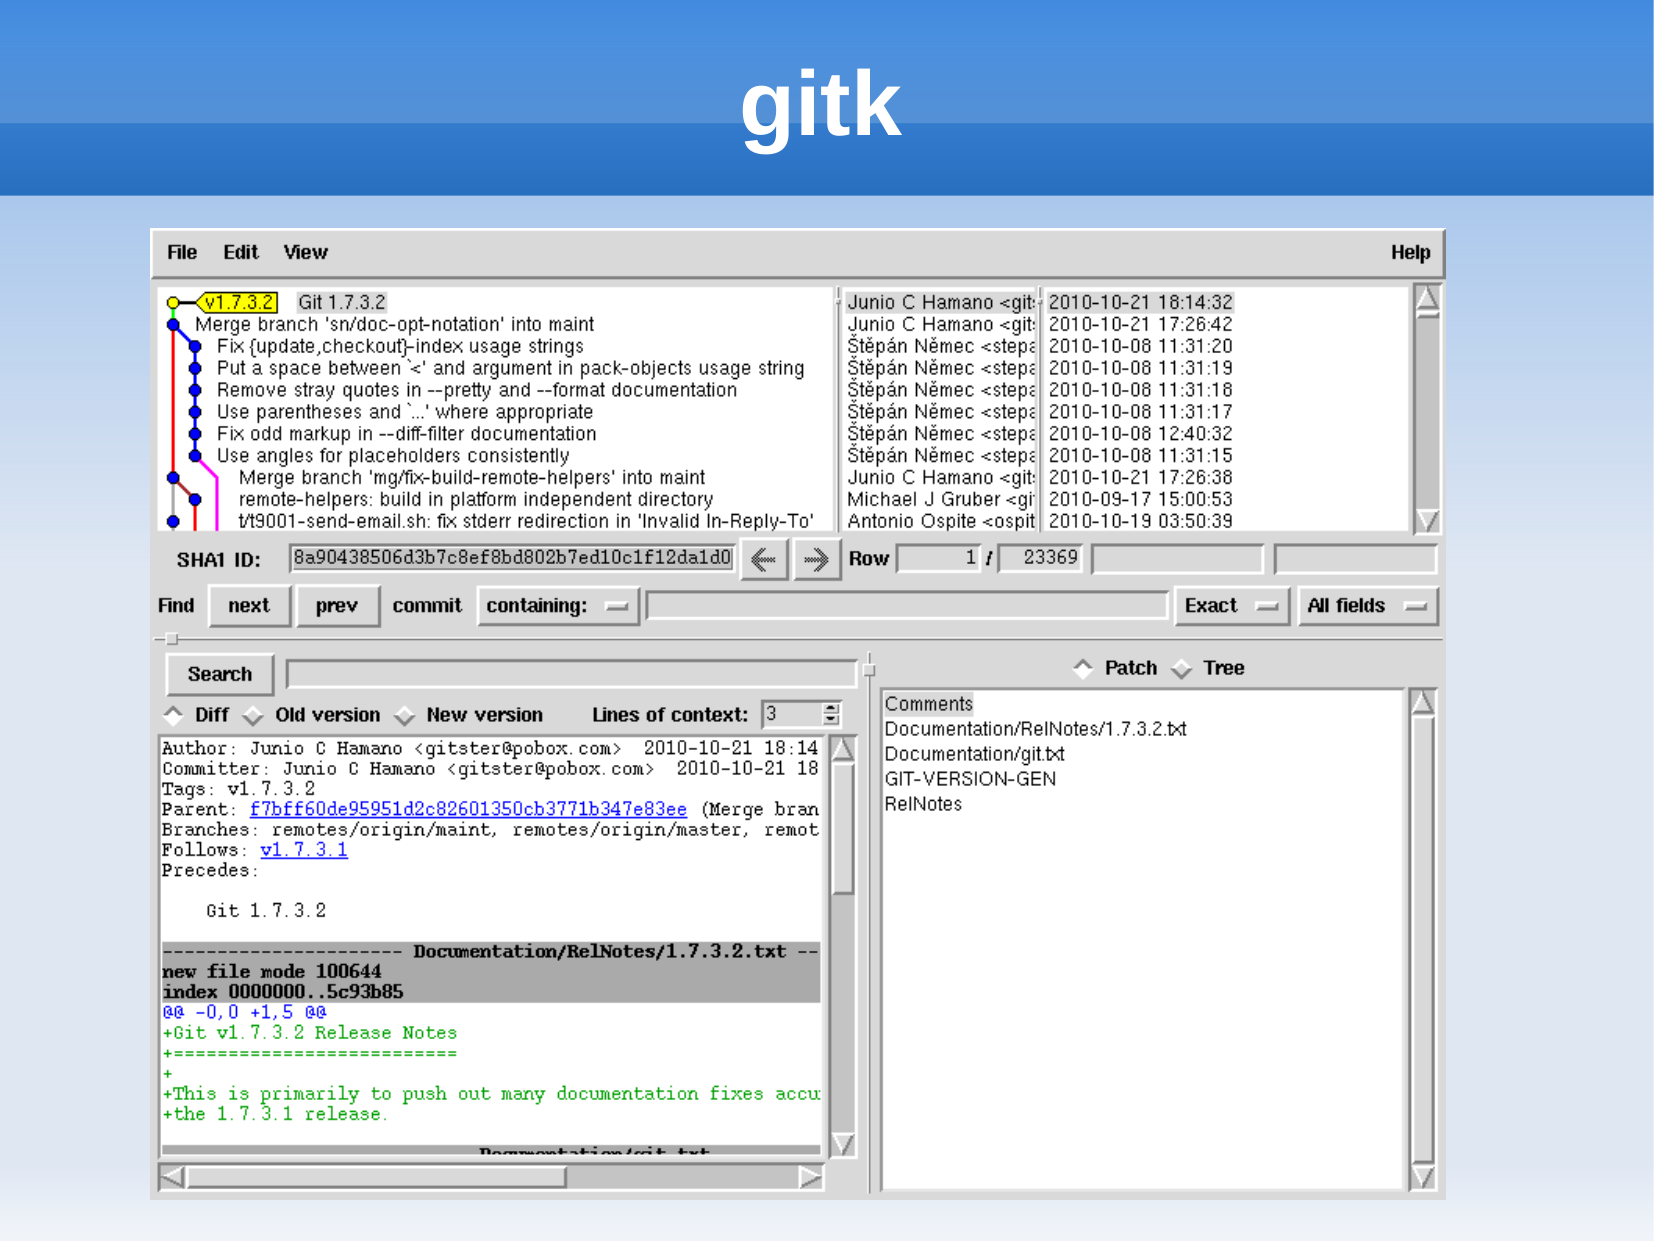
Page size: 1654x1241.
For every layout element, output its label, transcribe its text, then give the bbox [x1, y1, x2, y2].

title gitk [76, 0, 1565, 208]
picture [0, 0, 1654, 1241]
